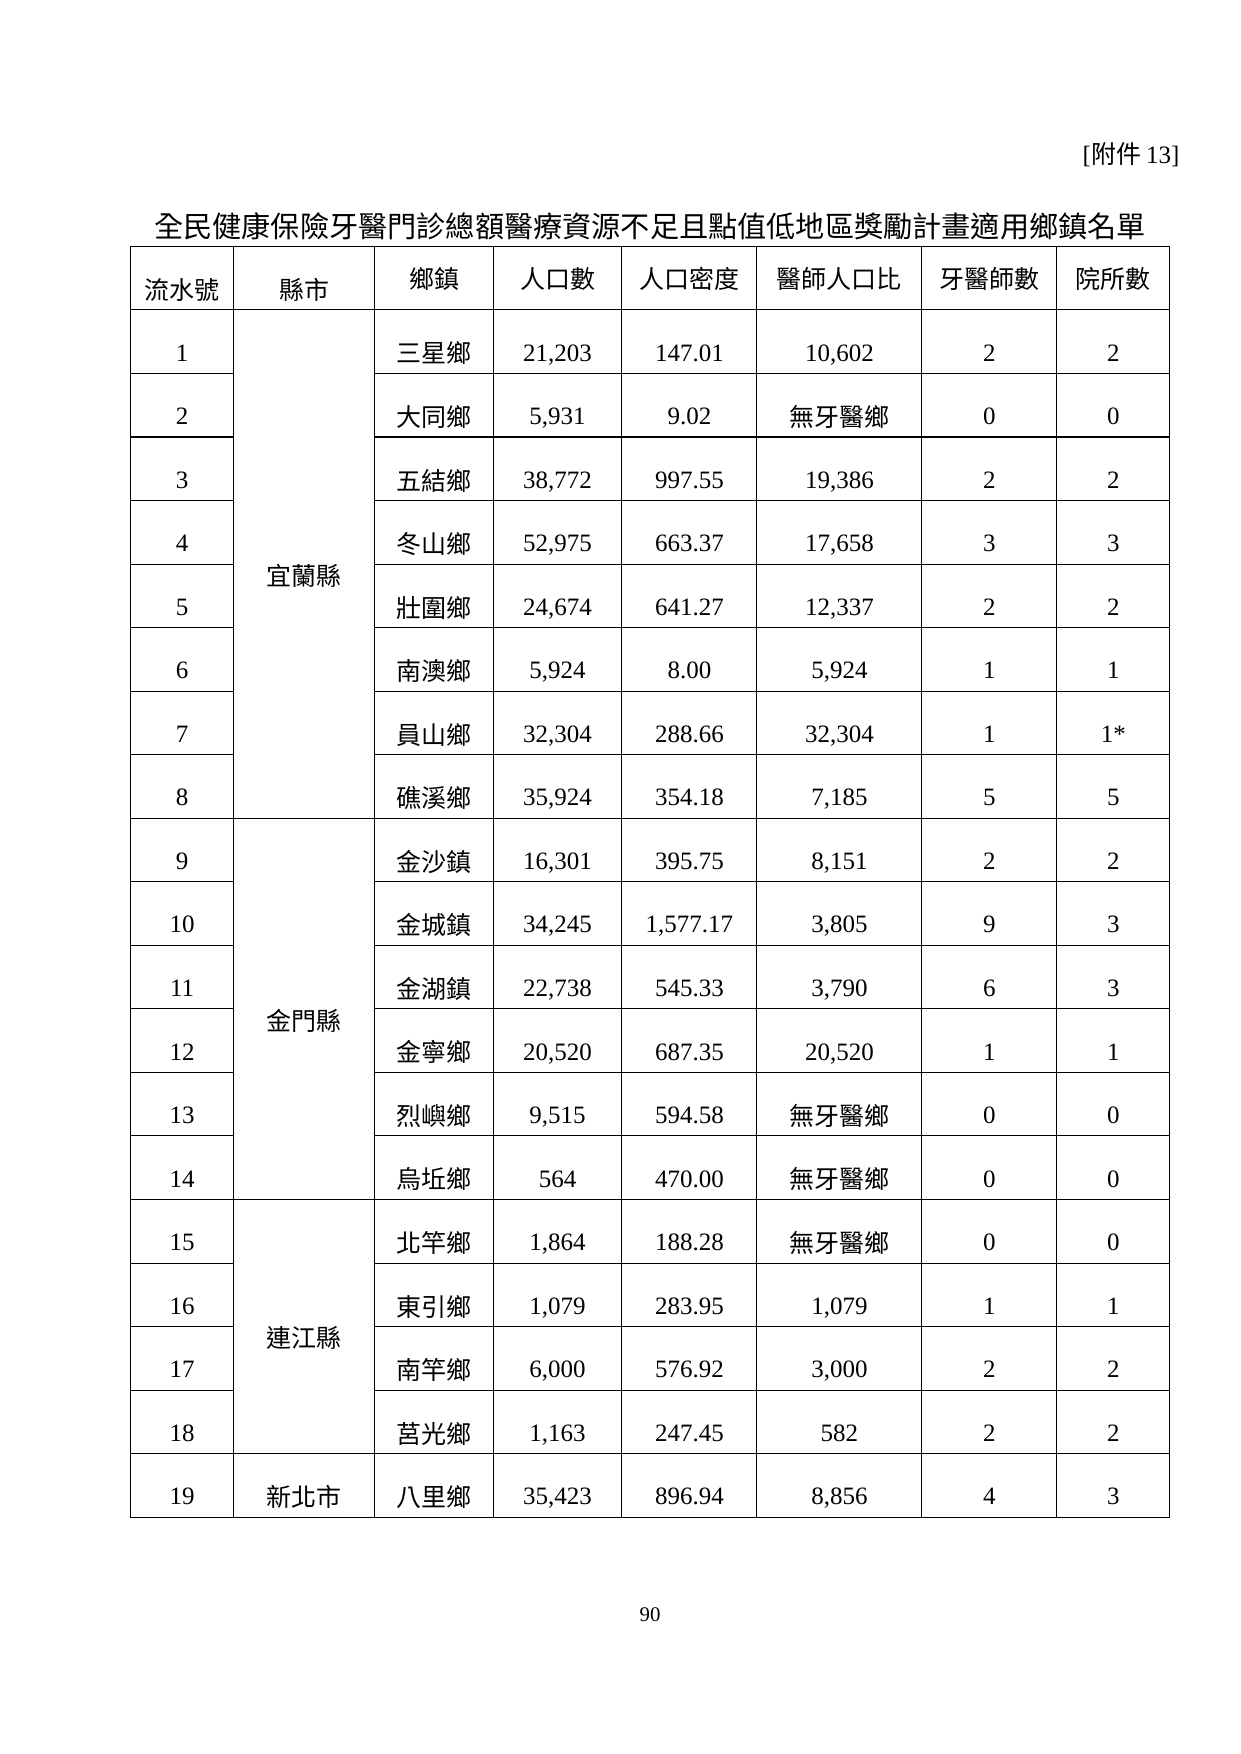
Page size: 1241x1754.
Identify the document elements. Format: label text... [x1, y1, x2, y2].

table_header 人口數 [494, 247, 621, 309]
table_cell 395.75 [622, 819, 756, 881]
table_header 人口密度 [622, 247, 756, 309]
table_cell 8,856 [757, 1454, 921, 1517]
table_cell 連江縣 [234, 1200, 374, 1453]
table_cell 564 [494, 1136, 621, 1199]
table_cell 147.01 [622, 310, 756, 373]
table_cell 員山鄉 [375, 692, 493, 754]
table_cell 宜蘭縣 [234, 310, 374, 818]
table_cell 2 [131, 374, 233, 436]
table_cell 6 [922, 946, 1056, 1008]
table_cell 1,163 [494, 1391, 621, 1453]
table_cell 1 [1057, 628, 1169, 691]
table_cell 2 [1057, 310, 1169, 373]
table_cell 1 [1057, 1009, 1169, 1072]
table_cell 17 [131, 1327, 233, 1389]
table_cell 1,079 [757, 1264, 921, 1326]
table_header 院所數 [1057, 247, 1169, 309]
table_cell 1,079 [494, 1264, 621, 1326]
table_cell 8,151 [757, 819, 921, 881]
table_cell 663.37 [622, 501, 756, 563]
table_cell 22,738 [494, 946, 621, 1008]
table_cell 0 [1057, 1136, 1169, 1199]
table_cell 3 [922, 501, 1056, 563]
table_cell 2 [1057, 1391, 1169, 1453]
table_cell 16 [131, 1264, 233, 1326]
table_cell 5,931 [494, 374, 621, 436]
text 全民健康保險牙醫門診總額醫療資源不足且點值低地區獎勵計畫適用鄉鎮名單 [74, 203, 1225, 246]
table_cell 9,515 [494, 1073, 621, 1135]
table_cell 3,805 [757, 882, 921, 945]
table_cell 10 [131, 882, 233, 945]
table_cell 無牙醫鄉 [757, 1200, 921, 1262]
table_cell 五結鄉 [375, 438, 493, 500]
table_cell 三星鄉 [375, 310, 493, 373]
table_cell 5 [1057, 755, 1169, 818]
table_cell 無牙醫鄉 [757, 374, 921, 436]
table_cell 2 [1057, 1327, 1169, 1389]
table_cell 4 [131, 501, 233, 563]
table_header 醫師人口比 [757, 247, 921, 309]
table_cell 烏坵鄉 [375, 1136, 493, 1199]
table_cell 35,924 [494, 755, 621, 818]
table_cell 5,924 [494, 628, 621, 691]
table_header 流水號 [131, 247, 233, 309]
table_cell 19 [131, 1454, 233, 1517]
table_cell 無牙醫鄉 [757, 1136, 921, 1199]
table_cell 8.00 [622, 628, 756, 691]
table_cell 20,520 [494, 1009, 621, 1072]
table_cell 金寧鄉 [375, 1009, 493, 1072]
table_cell 641.27 [622, 565, 756, 627]
table_cell 576.92 [622, 1327, 756, 1389]
table_cell 2 [922, 438, 1056, 500]
table_cell 283.95 [622, 1264, 756, 1326]
table_cell 9 [131, 819, 233, 881]
table_cell 3,790 [757, 946, 921, 1008]
table_cell 8 [131, 755, 233, 818]
table_cell 188.28 [622, 1200, 756, 1262]
table_cell 38,772 [494, 438, 621, 500]
table_cell 0 [922, 374, 1056, 436]
table_cell 金沙鎮 [375, 819, 493, 881]
table_cell 32,304 [757, 692, 921, 754]
table_cell 2 [1057, 438, 1169, 500]
table_cell 5 [131, 565, 233, 627]
table_cell 11 [131, 946, 233, 1008]
table_cell 3 [1057, 1454, 1169, 1517]
table_cell 288.66 [622, 692, 756, 754]
table_cell 3 [1057, 946, 1169, 1008]
table_cell 烈嶼鄉 [375, 1073, 493, 1135]
table_header 牙醫師數 [922, 247, 1056, 309]
table_cell 15 [131, 1200, 233, 1262]
table_cell 1,864 [494, 1200, 621, 1262]
table_cell 無牙醫鄉 [757, 1073, 921, 1135]
table_cell 896.94 [622, 1454, 756, 1517]
table_cell 1 [922, 628, 1056, 691]
table_cell 24,674 [494, 565, 621, 627]
table_cell 2 [1057, 819, 1169, 881]
table_cell 4 [922, 1454, 1056, 1517]
table_cell 大同鄉 [375, 374, 493, 436]
table_cell 13 [131, 1073, 233, 1135]
table_cell 19,386 [757, 438, 921, 500]
table_header 鄉鎮 [375, 247, 493, 309]
table_cell 354.18 [622, 755, 756, 818]
table_cell 6 [131, 628, 233, 691]
table_cell 1 [131, 310, 233, 373]
table_cell 金門縣 [234, 819, 374, 1199]
text [1067, 127, 1194, 180]
table_cell 594.58 [622, 1073, 756, 1135]
table_cell 1 [1057, 1264, 1169, 1326]
table_cell 新北市 [234, 1454, 374, 1517]
text [附件13] [1082, 135, 1179, 171]
table_cell 0 [1057, 1073, 1169, 1135]
table_cell 32,304 [494, 692, 621, 754]
table_cell 2 [922, 1327, 1056, 1389]
table_cell 21,203 [494, 310, 621, 373]
table_cell 5,924 [757, 628, 921, 691]
table_cell 莒光鄉 [375, 1391, 493, 1453]
table_cell 東引鄉 [375, 1264, 493, 1326]
table_cell 582 [757, 1391, 921, 1453]
table_cell 1 [922, 1264, 1056, 1326]
table_cell 2 [922, 819, 1056, 881]
table_header 縣市 [234, 247, 374, 309]
table_cell 1* [1057, 692, 1169, 754]
table_cell 20,520 [757, 1009, 921, 1072]
table_cell 12 [131, 1009, 233, 1072]
table_cell 7 [131, 692, 233, 754]
table_cell 2 [922, 565, 1056, 627]
table_cell 1,577.17 [622, 882, 756, 945]
table_cell 2 [922, 310, 1056, 373]
table_cell 3 [131, 438, 233, 500]
table_cell 34,245 [494, 882, 621, 945]
table_cell 10,602 [757, 310, 921, 373]
table_cell 52,975 [494, 501, 621, 563]
table_cell 9.02 [622, 374, 756, 436]
table_cell 3,000 [757, 1327, 921, 1389]
table_cell 9 [922, 882, 1056, 945]
table_cell 0 [922, 1200, 1056, 1262]
table_cell 南澳鄉 [375, 628, 493, 691]
table_cell 3 [1057, 501, 1169, 563]
table_cell 16,301 [494, 819, 621, 881]
table_cell 北竿鄉 [375, 1200, 493, 1262]
table_cell 470.00 [622, 1136, 756, 1199]
table_cell 金湖鎮 [375, 946, 493, 1008]
table_cell 0 [1057, 1200, 1169, 1262]
table_cell 5 [922, 755, 1056, 818]
table_cell 1 [922, 692, 1056, 754]
table_cell 0 [1057, 374, 1169, 436]
table_cell 545.33 [622, 946, 756, 1008]
table_cell 2 [1057, 565, 1169, 627]
table_cell 1 [922, 1009, 1056, 1072]
table_cell 17,658 [757, 501, 921, 563]
table_cell 687.35 [622, 1009, 756, 1072]
table_cell 冬山鄉 [375, 501, 493, 563]
table_cell 2 [922, 1391, 1056, 1453]
table_cell 0 [922, 1073, 1056, 1135]
table_cell 35,423 [494, 1454, 621, 1517]
table_cell 997.55 [622, 438, 756, 500]
table_cell 壯圍鄉 [375, 565, 493, 627]
table_cell 八里鄉 [375, 1454, 493, 1517]
table_cell 3 [1057, 882, 1169, 945]
table_cell 12,337 [757, 565, 921, 627]
table_cell 6,000 [494, 1327, 621, 1389]
table_cell 247.45 [622, 1391, 756, 1453]
table_cell 0 [922, 1136, 1056, 1199]
table_cell 7,185 [757, 755, 921, 818]
table_cell 14 [131, 1136, 233, 1199]
table_cell 18 [131, 1391, 233, 1453]
table_cell 礁溪鄉 [375, 755, 493, 818]
table_cell 金城鎮 [375, 882, 493, 945]
table_cell 南竿鄉 [375, 1327, 493, 1389]
